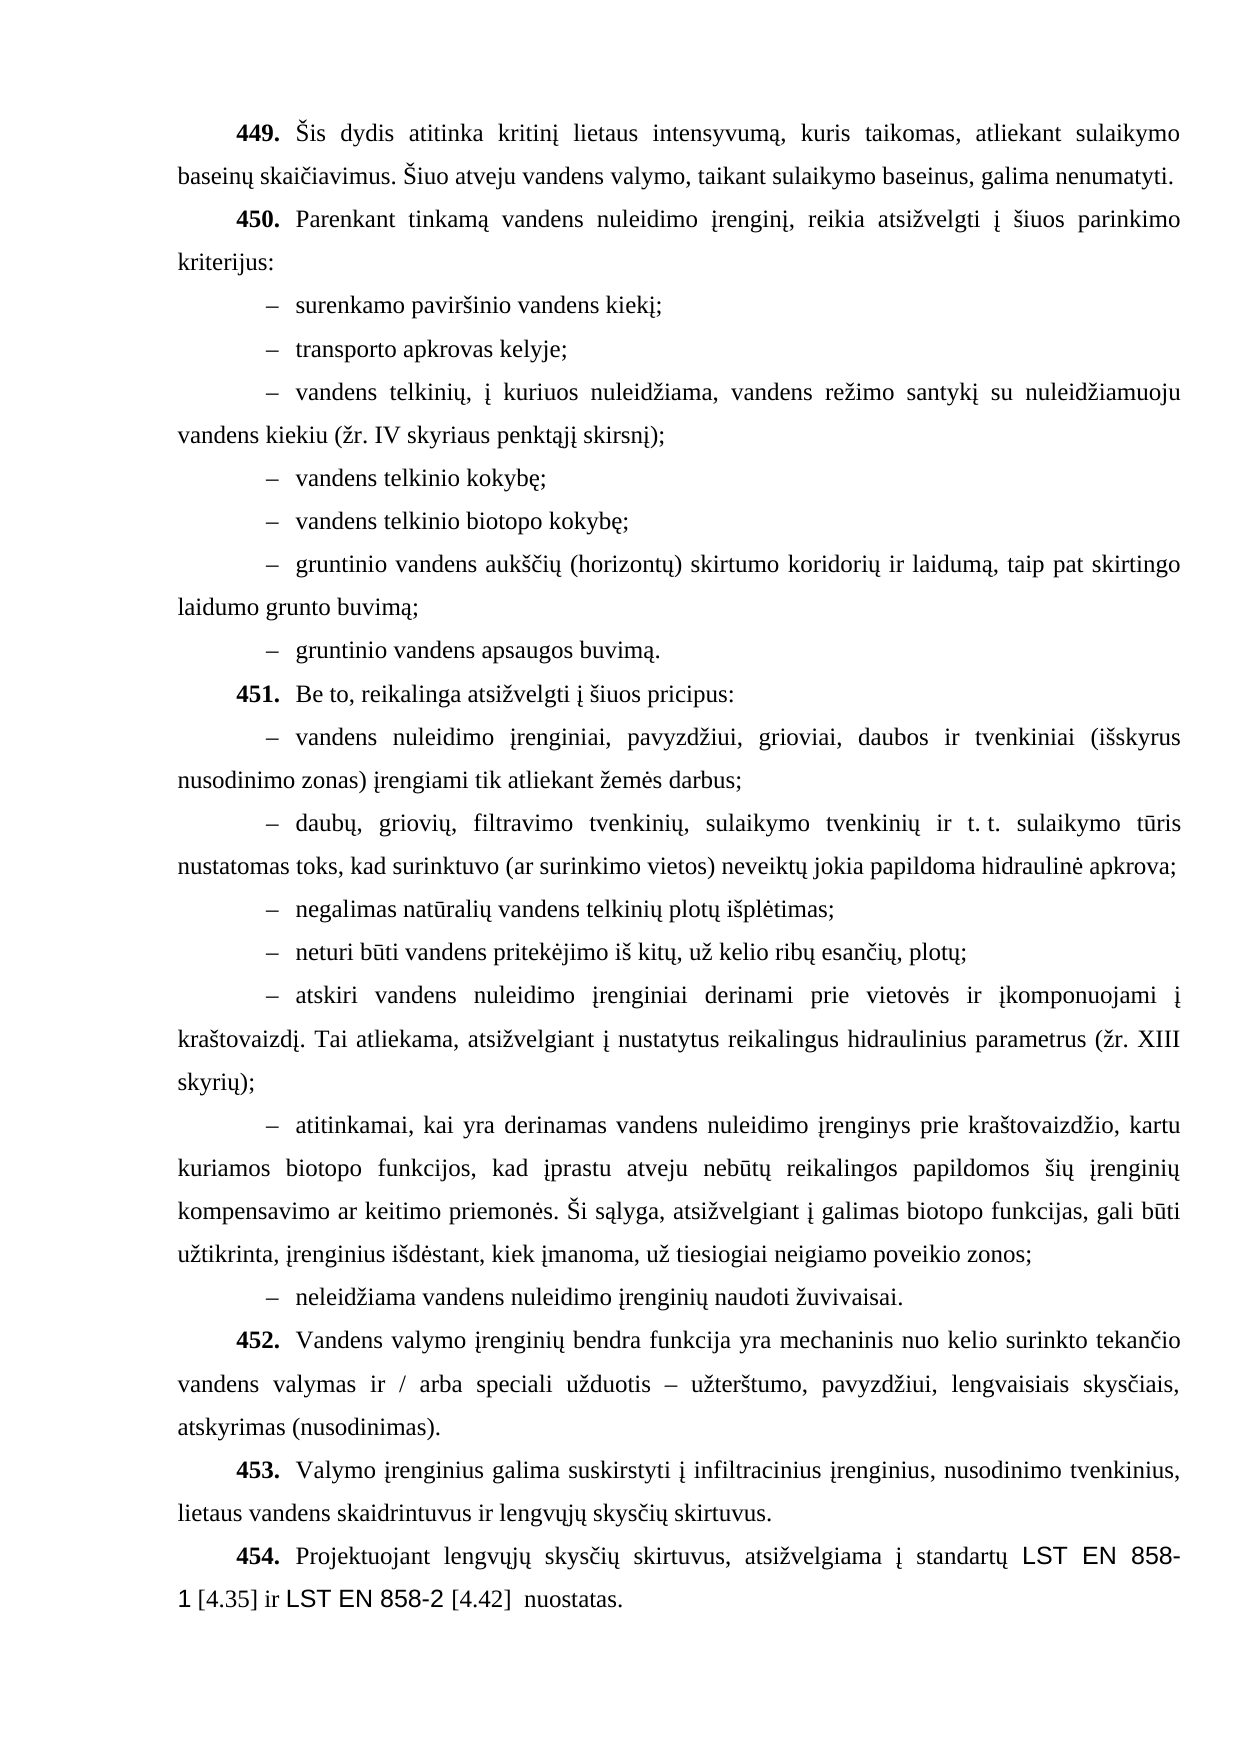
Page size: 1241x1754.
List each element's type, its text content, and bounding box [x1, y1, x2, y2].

text – atitinkamai, kai yra derinamas vandens nuleidimo įrenginys prie kraštovaizdžio, kartu kuriamos biotopo funkcijos, kad įprastu atveju nebūtų reikalingos papildomos šių įrenginių kompensavimo ar keitimo priemonės. Ši sąlyga, atsižvelgiant į galimas biotopo funkcijas, gali būti užtikrinta, įrenginius išdėstant, kiek įmanoma, už tiesiogiai neigiamo poveikio zonos; [177, 1110, 1181, 1268]
text – neturi būti vandens pritekėjimo iš kitų, už kelio ribų esančių, plotų; [177, 937, 1181, 966]
text – gruntinio vandens apsaugos buvimą. [177, 636, 1181, 664]
text 451. Be to, reikalinga atsižvelgti į šiuos pricipus: [177, 679, 1181, 707]
text – vandens telkinio biotopo kokybę; [177, 506, 1181, 535]
text – transporto apkrovas kelyje; [177, 334, 1181, 362]
text – neleidžiama vandens nuleidimo įrenginių naudoti žuvivaisai. [177, 1282, 1181, 1311]
text – atskiri vandens nuleidimo įrenginiai derinami prie vietovės ir įkomponuojami į kraštovaizdį. Tai atliekama, atsižvelgiant į nustatytus reikalingus hidraulinius parametrus (žr. XIII skyrių); [177, 981, 1181, 1096]
text – vandens nuleidimo įrenginiai, pavyzdžiui, grioviai, daubos ir tvenkiniai (išskyrus nusodinimo zonas) įrengiami tik atliekant žemės darbus; [177, 722, 1181, 794]
text – vandens telkinio kokybę; [177, 463, 1181, 492]
text – surenkamo paviršinio vandens kiekį; [177, 291, 1181, 319]
text 449. Šis dydis atitinka kritinį lietaus intensyvumą, kuris taikomas, atliekant sulaikymo baseinų skaičiavimus. Šiuo atveju vandens valymo, taikant sulaikymo baseinus, galima nenumatyti. [177, 118, 1181, 190]
text – daubų, griovių, filtravimo tvenkinių, sulaikymo tvenkinių ir t. t. sulaikymo tūris nustatomas toks, kad surinktuvo (ar surinkimo vietos) neveiktų jokia papildoma hidraulinė apkrova; [177, 808, 1181, 880]
text – gruntinio vandens aukščių (horizontų) skirtumo koridorių ir laidumą, taip pat skirtingo laidumo grunto buvimą; [177, 549, 1181, 621]
text 454. Projektuojant lengvųjų skysčių skirtuvus, atsižvelgiama į standartų LST EN 858-1 [4.35] ir LST EN 858-2 [4.42] nuostatas. [177, 1541, 1181, 1613]
text – vandens telkinių, į kuriuos nuleidžiama, vandens režimo santykį su nuleidžiamuoju vandens kiekiu (žr. IV skyriaus penktąjį skirsnį); [177, 377, 1181, 449]
text – negalimas natūralių vandens telkinių plotų išplėtimas; [177, 894, 1181, 923]
text 452. Vandens valymo įrenginių bendra funkcija yra mechaninis nuo kelio surinkto tekančio vandens valymas ir / arba speciali užduotis – užterštumo, pavyzdžiui, lengvaisiais skysčiais, atskyrimas (nusodinimas). [177, 1326, 1181, 1441]
text 453. Valymo įrenginius galima suskirstyti į infiltracinius įrenginius, nusodinimo tvenkinius, lietaus vandens skaidrintuvus ir lengvųjų skysčių skirtuvus. [177, 1455, 1181, 1527]
text 450. Parenkant tinkamą vandens nuleidimo įrenginį, reikia atsižvelgti į šiuos parinkimo kriterijus: [177, 204, 1181, 276]
